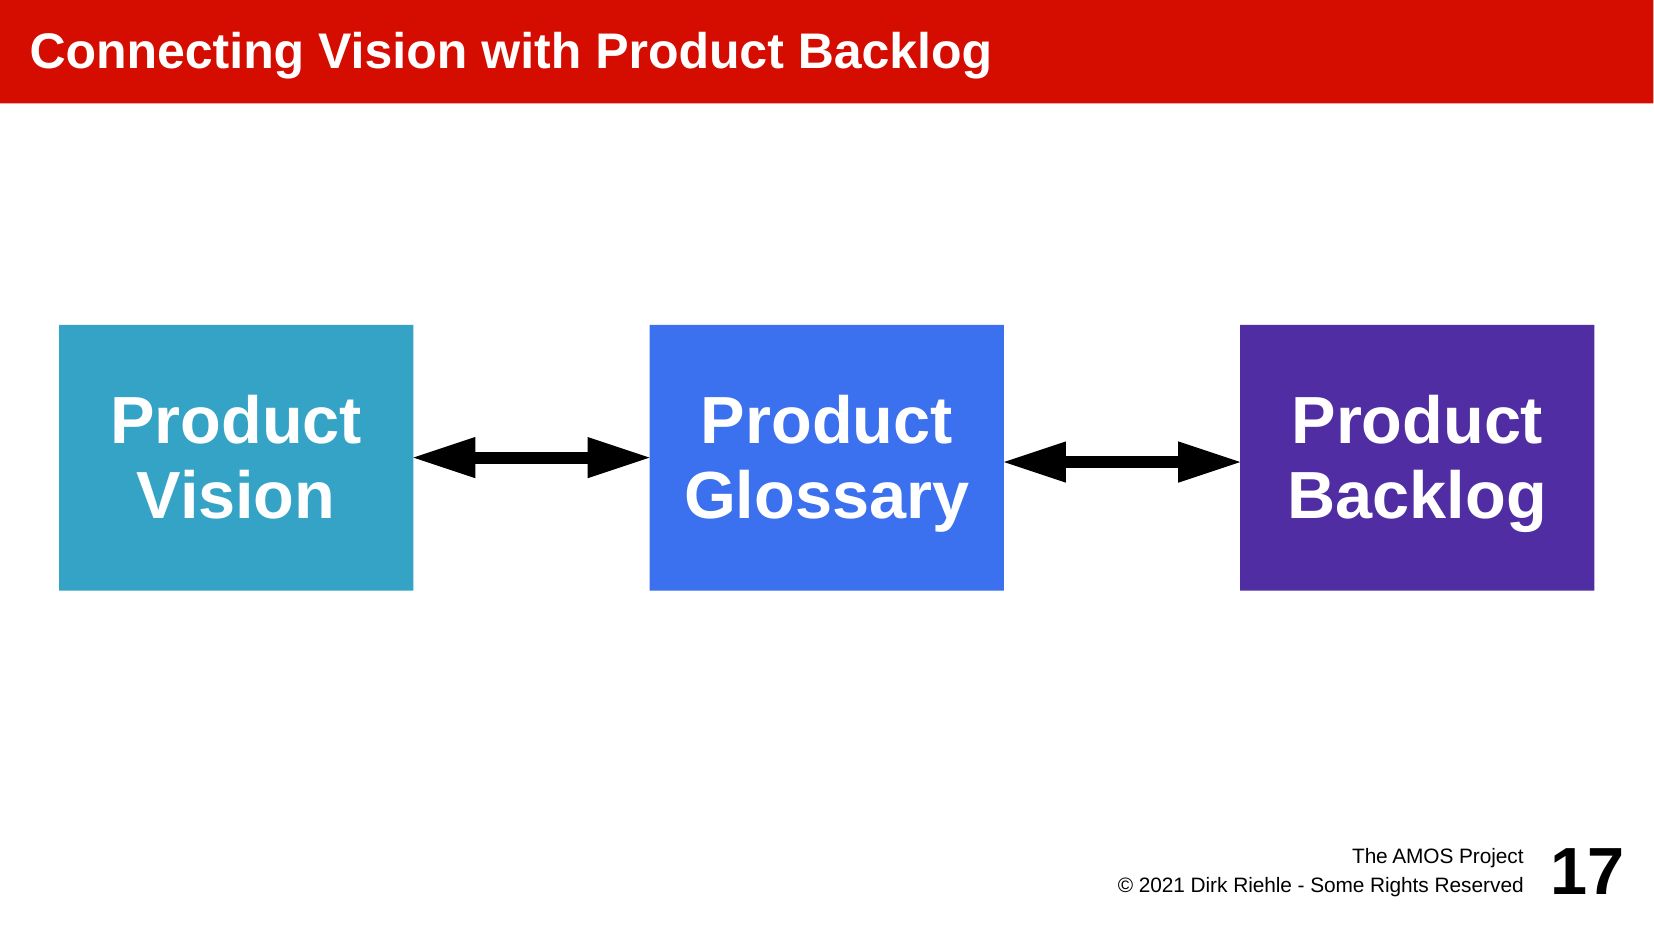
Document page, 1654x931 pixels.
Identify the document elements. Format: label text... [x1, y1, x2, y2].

text_box Product Glossary [649, 324, 1004, 591]
text_box Product Backlog [1240, 324, 1595, 591]
text_box Product Vision [59, 324, 414, 591]
title Connecting Vision with Product Backlog [0, 0, 1654, 104]
